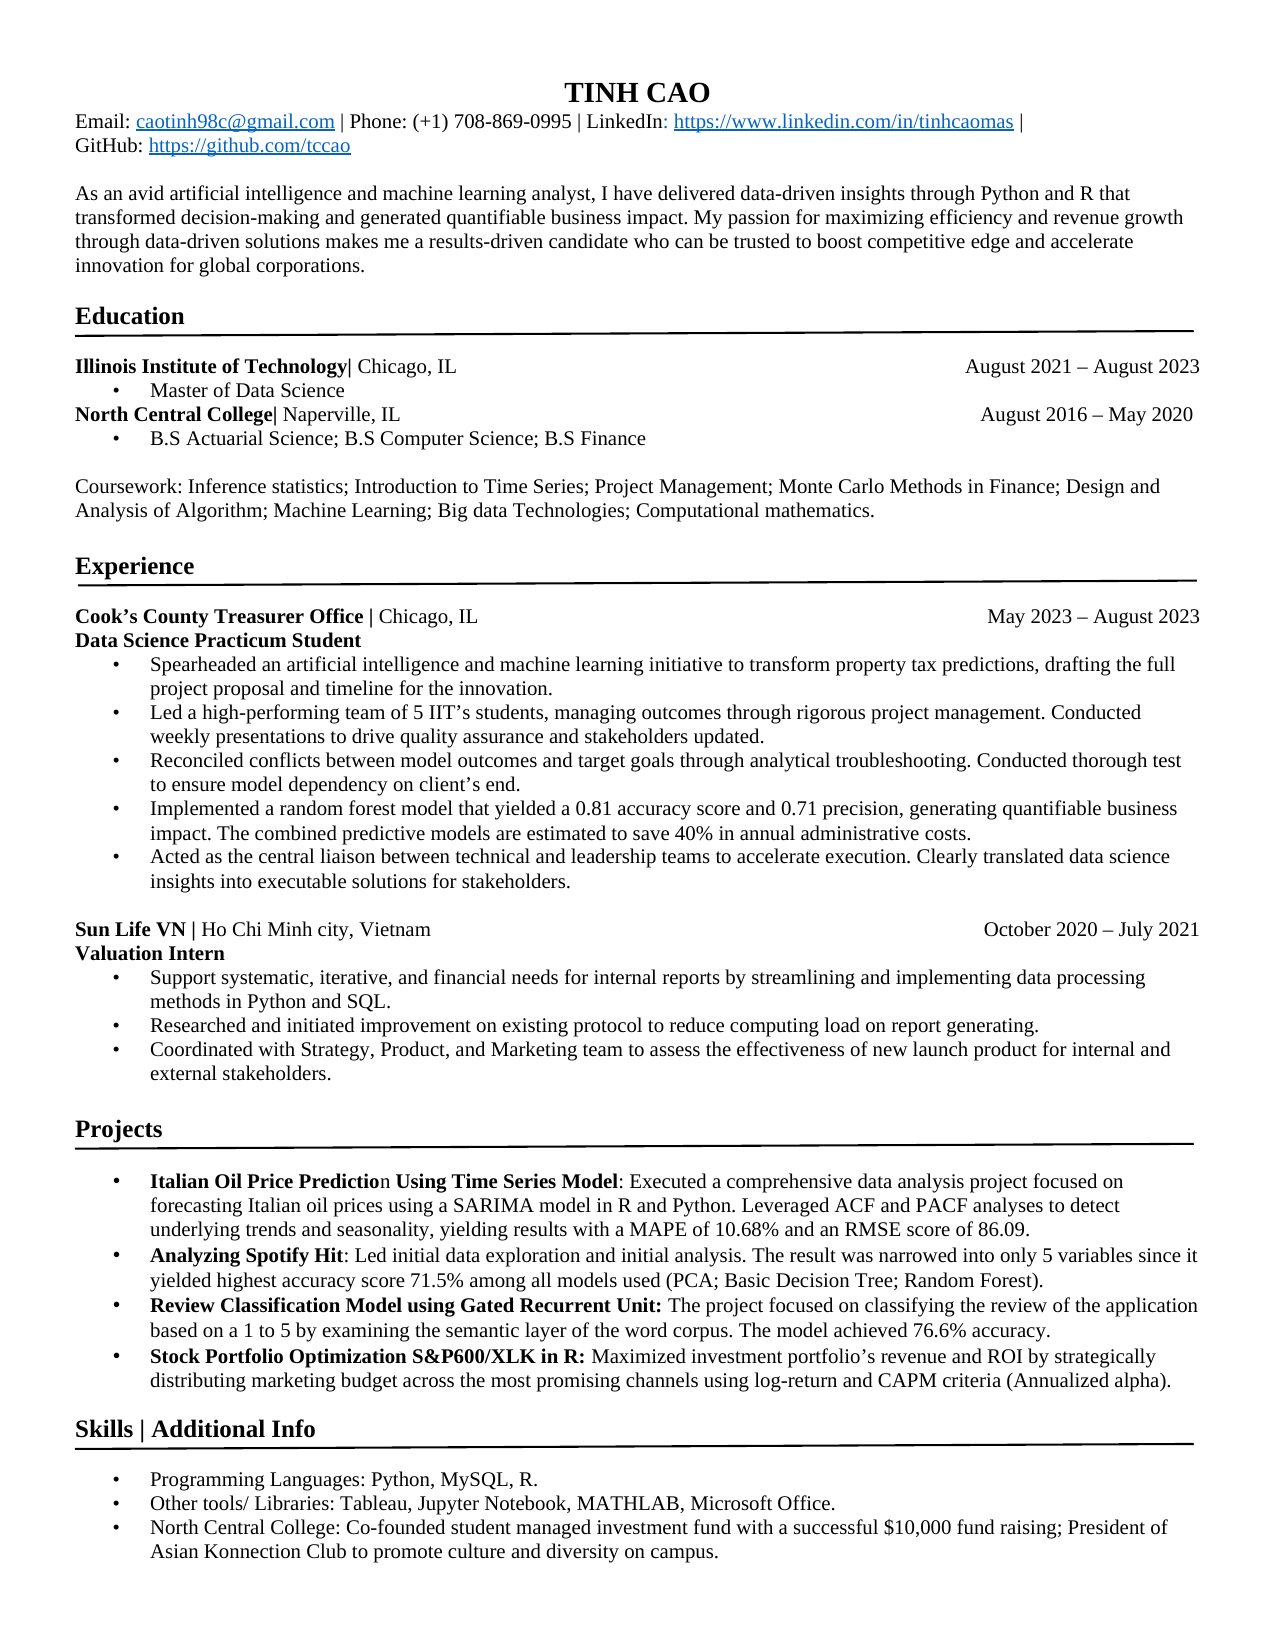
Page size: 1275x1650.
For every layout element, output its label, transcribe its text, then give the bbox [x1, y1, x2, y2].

text Data Science Practicum Student [75, 628, 1200, 652]
text Sun Life VN | Ho Chi Minh city, Vietnam October 2020 – July 2021 [75, 917, 1200, 941]
text As an avid artificial intelligence and machine learning analyst, I have delivered data-driven insights through Python and R that transformed decision-making and generated quantifiable business impact. My passion for maximizing efficiency and revenue growth through data-driven solutions makes me a results-driven candidate who can be trusted to boost competitive edge and accelerate innovation for global corporations. [75, 181, 1200, 277]
text Email: caotinh98c@gmail.com | Phone: (+1) 708-869-0995 | LinkedIn: https://www.linkedin.com/in/tinhcaomas | [75, 108, 1200, 133]
text Cook’s County Treasurer Office | Chicago, IL May 2023 – August 2023 [75, 604, 1200, 628]
list Stock Portfolio Optimization S&P600/XLK in R: Maximized investment portfolio’s revenue and ROI by strategically distributing marketing budget across the most promising channels using log-return and CAPM criteria (Annualized alpha). [112, 1342, 1200, 1392]
list Analyzing Spotify Hit: Led initial data exploration and initial analysis. The result was narrowed into only 5 variables since it yielded highest accuracy score 71.5% among all models used (PCA; Basic Decision Tree; Random Forest). [112, 1241, 1200, 1292]
list Programming Languages: Python, MySQL, R. [112, 1467, 1200, 1491]
list North Central College: Co-founded student managed investment fund with a successful $10,000 fund raising; President of Asian Konnection Club to promote culture and diversity on campus. [112, 1515, 1200, 1563]
list Italian Oil Price Prediction Using Time Series Model: Executed a comprehensive data analysis project focused on forecasting Italian oil prices using a SARIMA model in R and Python. Leveraged ACF and PACF analyses to detect underlying trends and seasonality, yielding results with a MAPE of 10.68% and an RMSE score of 86.09. [112, 1167, 1200, 1241]
text North Central College| Naperville, IL August 2016 – May 2020 [75, 402, 1200, 426]
text Valuation Intern [75, 941, 1200, 965]
text GitHub: https://github.com/tccao [75, 133, 1200, 157]
list Researched and initiated improvement on existing protocol to reduce computing load on report generating. [112, 1013, 1200, 1037]
text TINH CAO [75, 75, 1200, 108]
list Spearheaded an artificial intelligence and machine learning initiative to transform property tax predictions, drafting the full project proposal and timeline for the innovation. [112, 652, 1200, 700]
list Support systematic, iterative, and financial needs for internal reports by streamlining and implementing data processing methods in Python and SQL. [112, 965, 1200, 1013]
list Acted as the central liaison between technical and leadership teams to accelerate execution. Clearly translated data science insights into executable solutions for stakeholders. [112, 844, 1200, 893]
text Skills | Additional Info [75, 1414, 1200, 1443]
list Led a high-performing team of 5 IIT’s students, managing outcomes through rigorous project management. Conducted weekly presentations to drive quality assurance and stakeholders updated. [112, 700, 1200, 748]
list Implemented a random forest model that yielded a 0.81 accuracy score and 0.71 precision, generating quantifiable business impact. The combined predictive models are estimated to save 40% in annual administrative costs. [112, 796, 1200, 844]
text Illinois Institute of Technology| Chicago, IL August 2021 – August 2023 [75, 354, 1200, 378]
list Reconciled conflicts between model outcomes and target goals through analytical troubleshooting. Conducted thorough test to ensure model dependency on client’s end. [112, 748, 1200, 796]
list Master of Data Science [112, 378, 1200, 402]
list B.S Actuarial Science; B.S Computer Science; B.S Finance [112, 426, 1200, 450]
text Coursework: Inference statistics; Introduction to Time Series; Project Management; Monte Carlo Methods in Finance; Design and Analysis of Algorithm; Machine Learning; Big data Technologies; Computational mathematics. [75, 474, 1200, 522]
list Coordinated with Strategy, Product, and Marketing team to assess the effectiveness of new launch product for internal and external stakeholders. [112, 1037, 1200, 1085]
text Projects [75, 1114, 1200, 1143]
text Experience [75, 551, 1200, 580]
list Other tools/ Libraries: Tableau, Jupyter Notebook, MATHLAB, Microsoft Office. [112, 1491, 1200, 1515]
text Education [75, 301, 1200, 330]
list Review Classification Model using Gated Recurrent Unit: The project focused on classifying the review of the application based on a 1 to 5 by examining the semantic layer of the word corpus. The model achieved 76.6% accuracy. [112, 1292, 1200, 1342]
